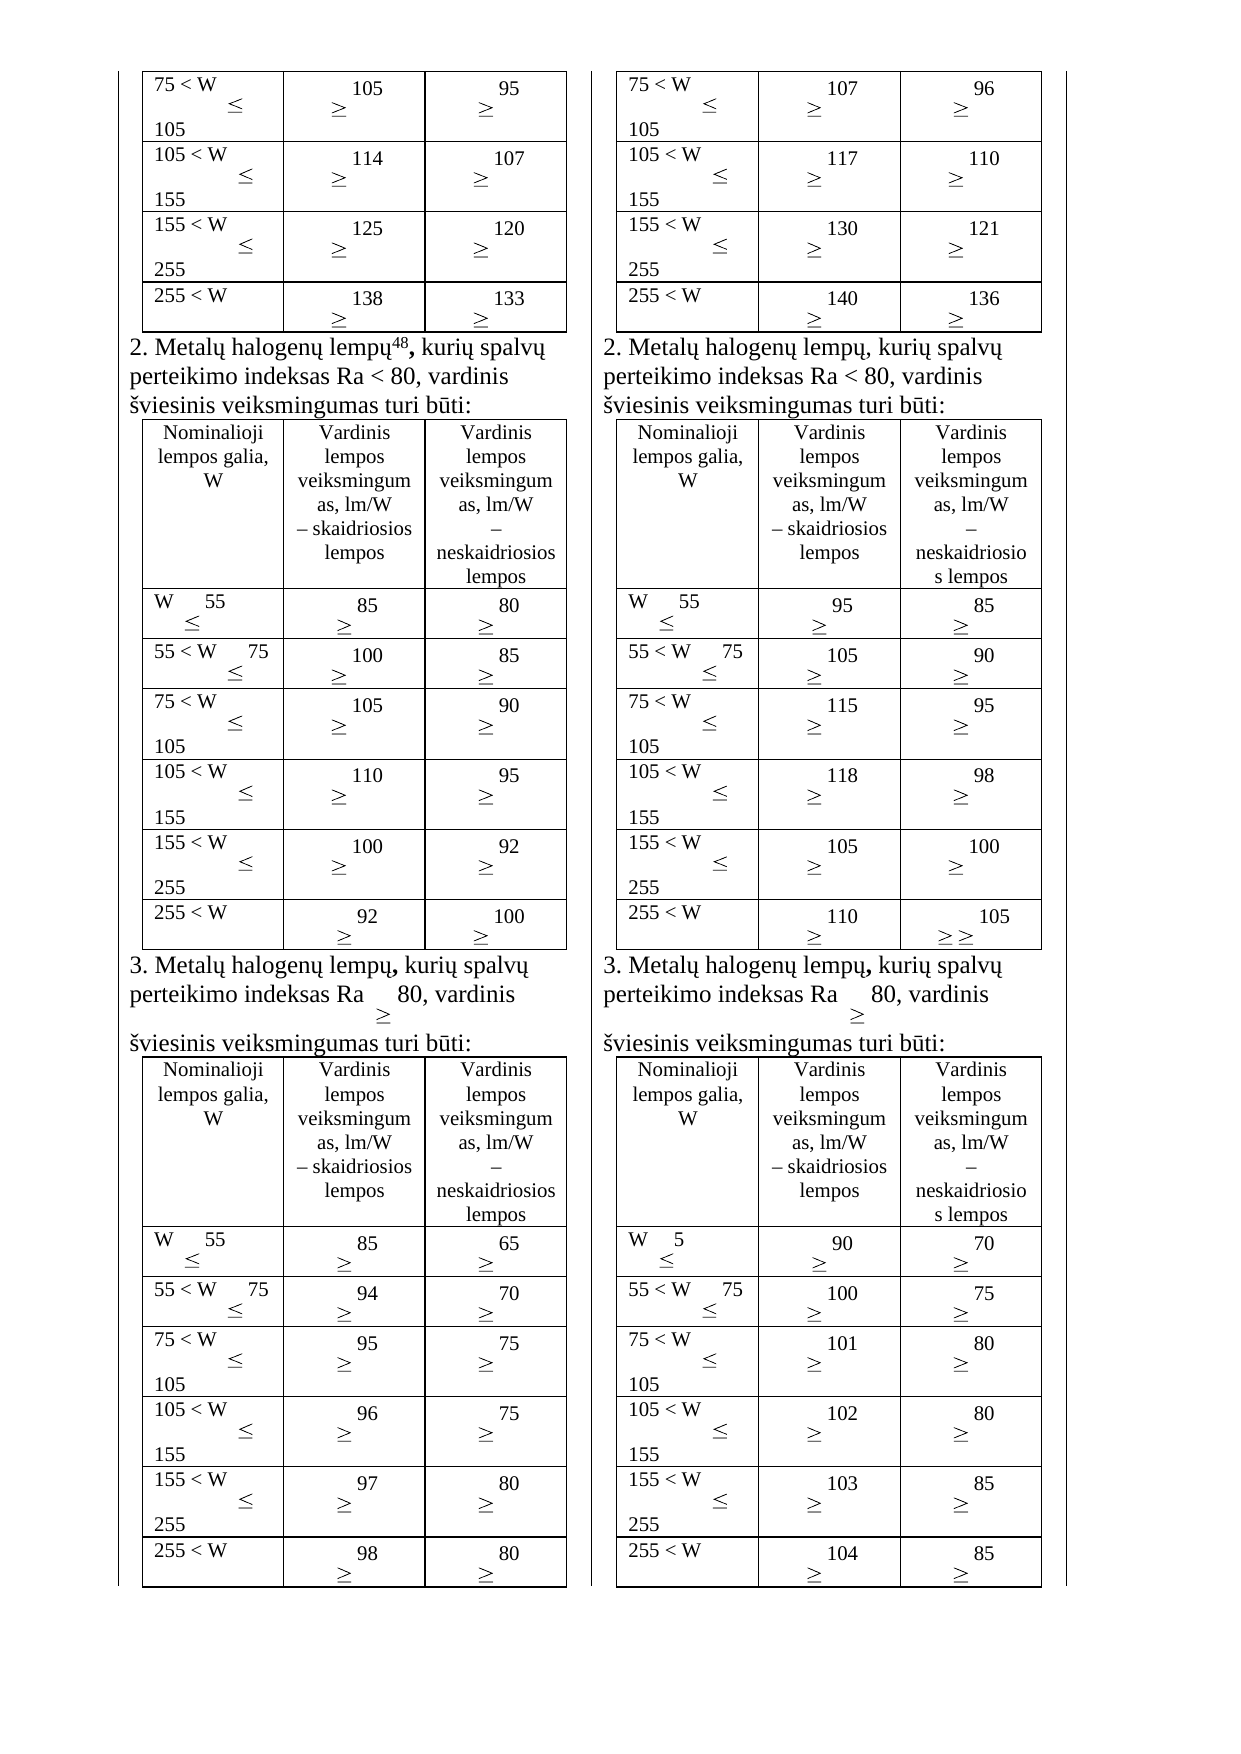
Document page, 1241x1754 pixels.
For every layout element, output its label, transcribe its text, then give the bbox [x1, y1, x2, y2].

table_cell [1042, 419, 1066, 588]
table_cell >= 90 [901, 639, 1041, 688]
table_cell [1042, 1276, 1066, 1326]
table_cell [592, 1536, 616, 1586]
table_cell [1042, 829, 1066, 899]
table_cell 155 < W <= 255 [617, 830, 758, 899]
table_cell [592, 71, 616, 141]
table_cell >= 95 [426, 72, 566, 141]
table_cell [567, 141, 591, 211]
table_cell >= 96 [901, 72, 1041, 141]
table_cell >=>= 105 [901, 900, 1041, 949]
table_cell [119, 71, 142, 141]
table_cell 255 < W [617, 900, 758, 949]
table_cell 105 < W <= 155 [617, 1397, 758, 1466]
table_cell [119, 1056, 142, 1226]
table_cell >= 110 [901, 142, 1041, 211]
table_cell [119, 638, 142, 688]
table_cell >= 85 [426, 639, 566, 688]
table_cell [1042, 281, 1066, 331]
table_cell >= 85 [901, 1467, 1041, 1536]
table_cell >= 92 [426, 830, 566, 899]
table_cell [1042, 1056, 1066, 1226]
table_cell >= 130 [759, 212, 900, 281]
table_cell [119, 588, 142, 638]
table_cell >= 100 [284, 639, 424, 688]
table_cell [119, 829, 142, 899]
table_cell >= 118 [759, 760, 900, 829]
table_cell >= 103 [759, 1467, 900, 1536]
table_cell [567, 419, 591, 588]
table_cell Vardinis lempos veiksmingumas, lm/W – neskaidriosios lempos [426, 420, 566, 588]
table_cell 55 < W <= 75 [617, 1277, 758, 1326]
table_cell W <= 55 [143, 589, 283, 638]
table_cell 255 < W [617, 283, 758, 331]
table_cell [567, 71, 591, 141]
table_cell >= 85 [901, 1538, 1041, 1586]
table_cell [567, 1276, 591, 1326]
table_cell >= 125 [284, 212, 424, 281]
table_cell [567, 1226, 591, 1276]
table_cell >= 98 [284, 1538, 424, 1586]
table_cell 255 < W [143, 1538, 283, 1586]
table_cell Vardinis lempos veiksmingumas, lm/W – skaidriosios lempos [284, 420, 424, 588]
table_cell 255 < W [143, 900, 283, 949]
table_cell [567, 1536, 591, 1586]
table_cell [567, 688, 591, 758]
table_cell 3. Metalų halogenų lempų, kurių spalvų perteikimo indeksas Ra >= 80, vardinis šviesinis veiksmingumas turi būti: [592, 949, 1066, 1056]
table_cell [119, 281, 142, 331]
table_cell [567, 899, 591, 949]
table_cell [592, 638, 616, 688]
table_cell >= 70 [426, 1277, 566, 1326]
table_cell >= 95 [759, 589, 900, 638]
table_cell 105 < W <= 155 [617, 760, 758, 829]
table_cell Vardinis lempos veiksmingumas, lm/W – neskaidriosios lempos [901, 420, 1041, 588]
table_cell [567, 759, 591, 829]
table_cell >= 95 [901, 689, 1041, 758]
table_cell 255 < W [143, 283, 283, 331]
table_cell >= 121 [901, 212, 1041, 281]
table_cell >= 105 [284, 689, 424, 758]
table_cell >= 85 [901, 589, 1041, 638]
table_cell >= 75 [426, 1397, 566, 1466]
table_cell [1042, 688, 1066, 758]
table_cell [1042, 141, 1066, 211]
table_cell [592, 281, 616, 331]
table_cell >= 117 [759, 142, 900, 211]
table_cell [592, 1276, 616, 1326]
table_cell [119, 1536, 142, 1586]
table_cell [567, 1466, 591, 1536]
table_cell 75 < W <= 105 [143, 72, 283, 141]
table_cell >= 102 [759, 1397, 900, 1466]
table_cell >= 105 [759, 639, 900, 688]
table_cell [592, 1056, 616, 1226]
table_cell [592, 1326, 616, 1396]
table_cell >= 75 [901, 1277, 1041, 1326]
table_cell [567, 1056, 591, 1226]
table_cell [1042, 1466, 1066, 1536]
table_cell [1042, 1326, 1066, 1396]
table_cell >= 70 [901, 1227, 1041, 1276]
table_cell Vardinis lempos veiksmingumas, lm/W – skaidriosios lempos [284, 1058, 424, 1226]
table_cell [567, 638, 591, 688]
table_cell Vardinis lempos veiksmingumas, lm/W – neskaidriosios lempos [426, 1058, 566, 1226]
table_cell 155 < W <= 255 [143, 212, 283, 281]
table_cell 75 < W <= 105 [143, 689, 283, 758]
table_cell [119, 1466, 142, 1536]
table_cell W <= 55 [143, 1227, 283, 1276]
table_cell >= 107 [759, 72, 900, 141]
table_cell [567, 281, 591, 331]
table_cell [567, 829, 591, 899]
table_cell [119, 419, 142, 588]
table_cell >= 138 [284, 283, 424, 331]
table_cell >= 85 [284, 1227, 424, 1276]
table_cell 155 < W <= 255 [617, 212, 758, 281]
table_cell W <=5 [617, 1227, 758, 1276]
table_cell 2. Metalų halogenų lempų48, kurių spalvų perteikimo indeksas Ra < 80, vardinis šviesinis veiksmingumas turi būti: [119, 331, 591, 419]
table_cell [1042, 211, 1066, 281]
table_cell [592, 1466, 616, 1536]
table_cell >= 105 [284, 72, 424, 141]
table_cell [119, 899, 142, 949]
table_cell >= 94 [284, 1277, 424, 1326]
table_cell [119, 1326, 142, 1396]
table_cell [119, 688, 142, 758]
table_cell >= 80 [426, 1467, 566, 1536]
table_cell [119, 1276, 142, 1326]
table_cell [592, 829, 616, 899]
table_cell [119, 1226, 142, 1276]
table_cell >= 100 [284, 830, 424, 899]
table_cell [1042, 1226, 1066, 1276]
table_cell Nominalioji lempos galia, W [617, 1058, 758, 1226]
table_cell >= 85 [284, 589, 424, 638]
table_cell >= 100 [426, 900, 566, 949]
table_cell 105 < W <= 155 [143, 760, 283, 829]
table_cell Nominalioji lempos galia, W [143, 420, 283, 588]
table_cell >= 115 [759, 689, 900, 758]
table_cell [1042, 899, 1066, 949]
table_cell >= 107 [426, 142, 566, 211]
table_cell >= 65 [426, 1227, 566, 1276]
table_cell [1042, 759, 1066, 829]
table_cell 75 < W <= 105 [617, 689, 758, 758]
table_cell 2. Metalų halogenų lempų, kurių spalvų perteikimo indeksas Ra < 80, vardinis šviesinis veiksmingumas turi būti: [592, 331, 1066, 419]
table_cell 105 < W <= 155 [617, 142, 758, 211]
table_cell >= 100 [901, 830, 1041, 899]
table_cell >= 90 [759, 1227, 900, 1276]
table_cell [119, 759, 142, 829]
table_cell >= 80 [426, 1538, 566, 1586]
table_cell >= 133 [426, 283, 566, 331]
table_cell >= 80 [901, 1327, 1041, 1396]
table_cell >= 101 [759, 1327, 900, 1396]
table_cell >= 96 [284, 1397, 424, 1466]
table_cell 105 < W <= 155 [143, 142, 283, 211]
table_cell [592, 141, 616, 211]
table_cell 75 < W <= 105 [617, 72, 758, 141]
table_cell >= 140 [759, 283, 900, 331]
table_cell [567, 211, 591, 281]
table_cell >= 110 [284, 760, 424, 829]
table_cell [1042, 588, 1066, 638]
table_cell [592, 588, 616, 638]
table_cell [592, 1226, 616, 1276]
table_cell 75 < W <= 105 [143, 1327, 283, 1396]
table_cell 55 < W <= 75 [143, 1277, 283, 1326]
table_cell Nominalioji lempos galia, W [617, 420, 758, 588]
table_cell [1042, 638, 1066, 688]
table_cell >= 100 [759, 1277, 900, 1326]
table_cell >= 136 [901, 283, 1041, 331]
table_cell >= 120 [426, 212, 566, 281]
table_cell >= 90 [426, 689, 566, 758]
table_cell 155 < W <= 255 [617, 1467, 758, 1536]
table_cell 155 < W <= 255 [143, 830, 283, 899]
table_cell 105 < W <= 155 [143, 1397, 283, 1466]
table_cell [567, 1396, 591, 1466]
table_cell Vardinis lempos veiksmingumas, lm/W – neskaidriosios lempos [901, 1058, 1041, 1226]
table_cell >= 114 [284, 142, 424, 211]
table_cell >= 95 [284, 1327, 424, 1396]
table_cell >= 75 [426, 1327, 566, 1396]
table_cell Nominalioji lempos galia, W [143, 1058, 283, 1226]
table_cell [119, 211, 142, 281]
table_cell 75 < W <= 105 [617, 1327, 758, 1396]
table_cell [567, 1326, 591, 1396]
table_cell >= 80 [901, 1397, 1041, 1466]
table_cell >= 80 [426, 589, 566, 638]
table_cell [592, 211, 616, 281]
table_cell 55 < W <= 75 [143, 639, 283, 688]
table_cell [592, 419, 616, 588]
table_cell 55 < W <= 75 [617, 639, 758, 688]
table_cell [1042, 1536, 1066, 1586]
table_cell >= 97 [284, 1467, 424, 1536]
table_cell W <= 55 [617, 589, 758, 638]
table_cell [119, 1396, 142, 1466]
table_cell Vardinis lempos veiksmingumas, lm/W – skaidriosios lempos [759, 1058, 900, 1226]
table_cell [1042, 71, 1066, 141]
table_cell [592, 759, 616, 829]
table_cell [592, 899, 616, 949]
table_cell >= 95 [426, 760, 566, 829]
table_cell [119, 141, 142, 211]
table_cell >= 104 [759, 1538, 900, 1586]
table_cell [592, 688, 616, 758]
table_cell >= 92 [284, 900, 424, 949]
table_cell [592, 1396, 616, 1466]
table_cell 3. Metalų halogenų lempų, kurių spalvų perteikimo indeksas Ra >= 80, vardinis šviesinis veiksmingumas turi būti: [119, 949, 591, 1056]
table_cell >= 98 [901, 760, 1041, 829]
table_cell >= 105 [759, 830, 900, 899]
table_cell [1042, 1396, 1066, 1466]
table_cell >= 110 [759, 900, 900, 949]
table_cell 155 < W <= 255 [143, 1467, 283, 1536]
table_cell Vardinis lempos veiksmingumas, lm/W – skaidriosios lempos [759, 420, 900, 588]
table_cell [567, 588, 591, 638]
table_cell 255 < W [617, 1538, 758, 1586]
